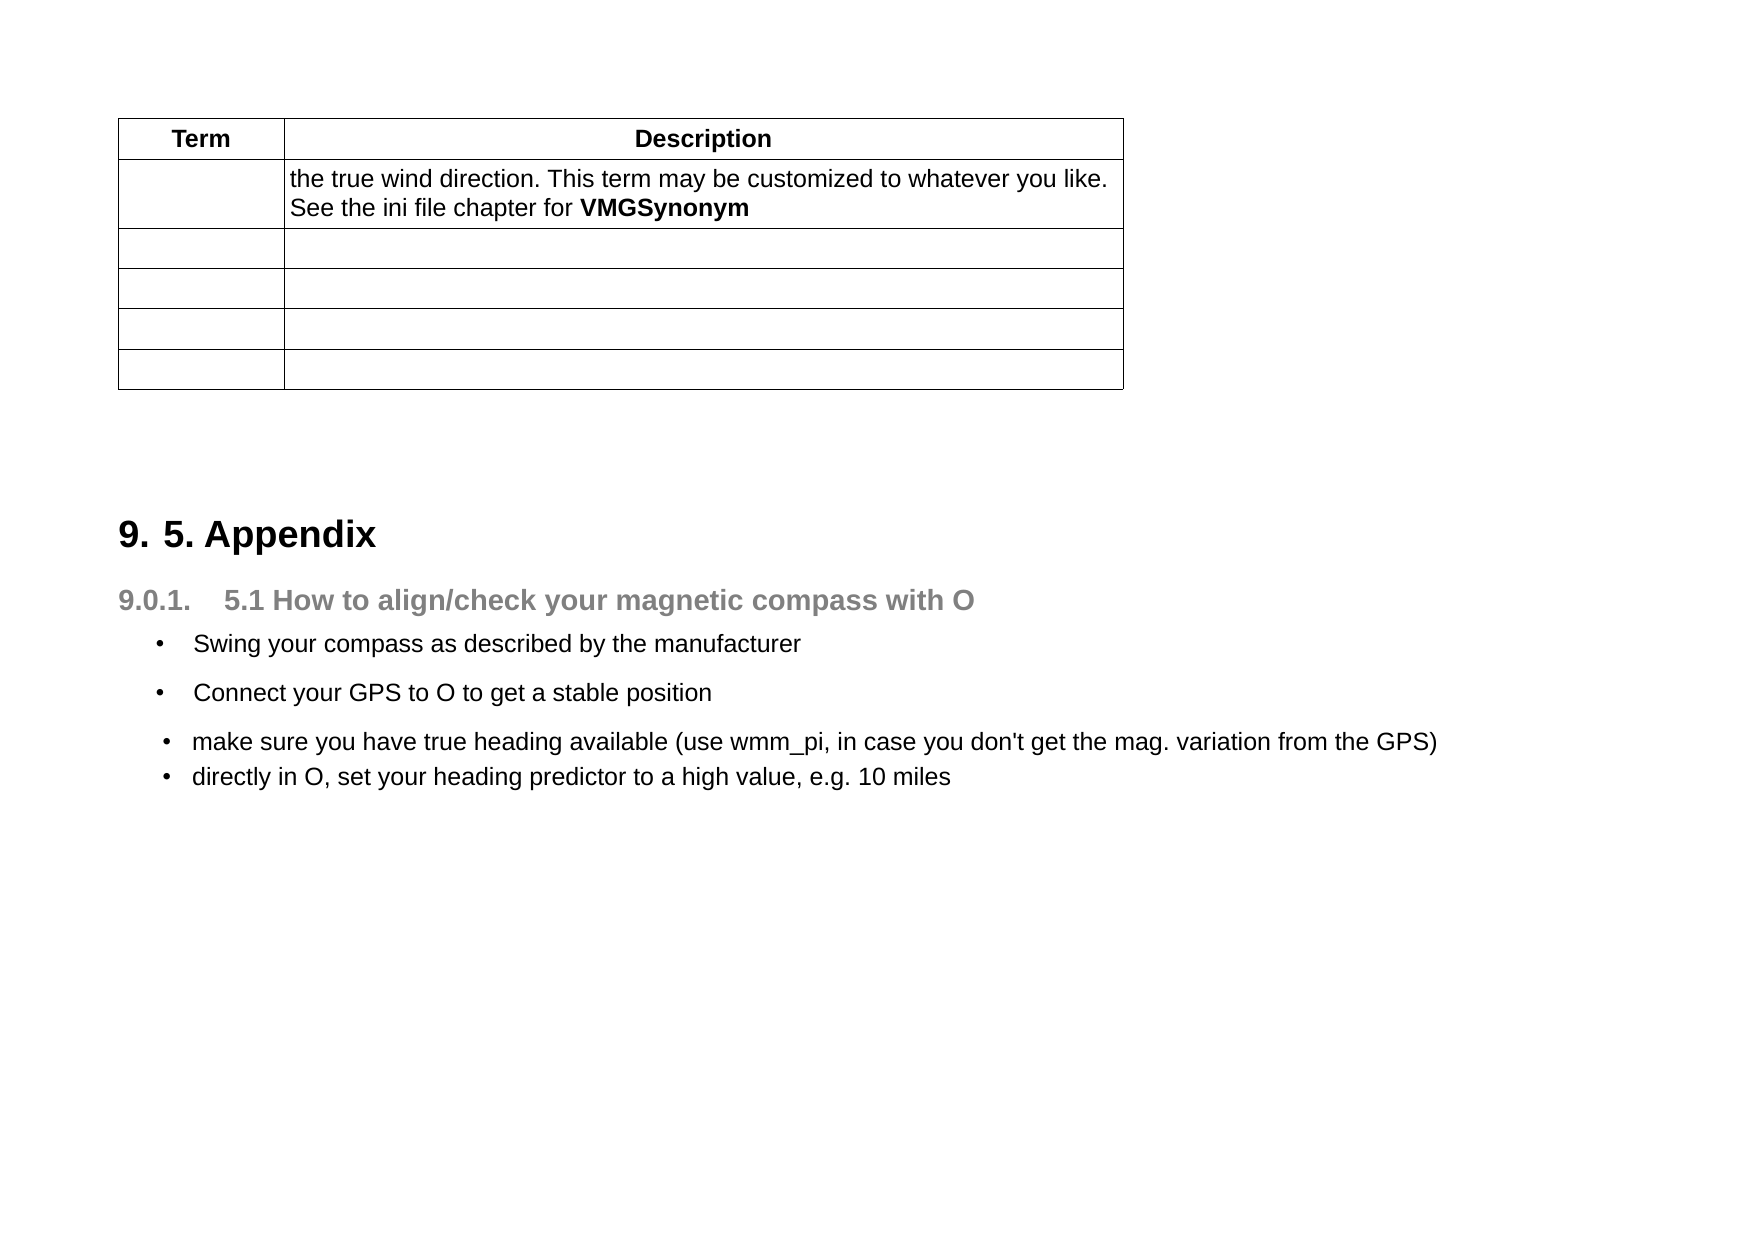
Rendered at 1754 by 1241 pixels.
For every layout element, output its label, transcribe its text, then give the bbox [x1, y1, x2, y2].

table_cell [119, 350, 284, 389]
table_header Description [285, 119, 1123, 158]
table_cell [285, 269, 1123, 308]
table_cell the true wind direction. This term may be customized to whatever you like. See the ini file chapter for VMGSynonym [285, 160, 1123, 227]
list Connect your GPS to O to get a stable position [156, 678, 1636, 707]
table_header Term [119, 119, 284, 158]
table_cell [119, 309, 284, 348]
list make sure you have true heading available (use wmm_pi, in case you don't get the mag. variation from the GPS) [162, 727, 1636, 756]
list directly in O, set your heading predictor to a high value, e.g. 10 miles [162, 762, 1636, 791]
table_cell [119, 269, 284, 308]
list Swing your compass as described by the manufacturer [156, 629, 1636, 658]
table_cell [285, 350, 1123, 389]
table_cell [285, 229, 1123, 268]
table_cell [119, 160, 284, 227]
table_cell [285, 309, 1123, 348]
table_cell [119, 229, 284, 268]
subtitle 5. Appendix [118, 512, 1636, 556]
subtitle 5.1 How to align/check your magnetic compass with O [118, 583, 1636, 616]
